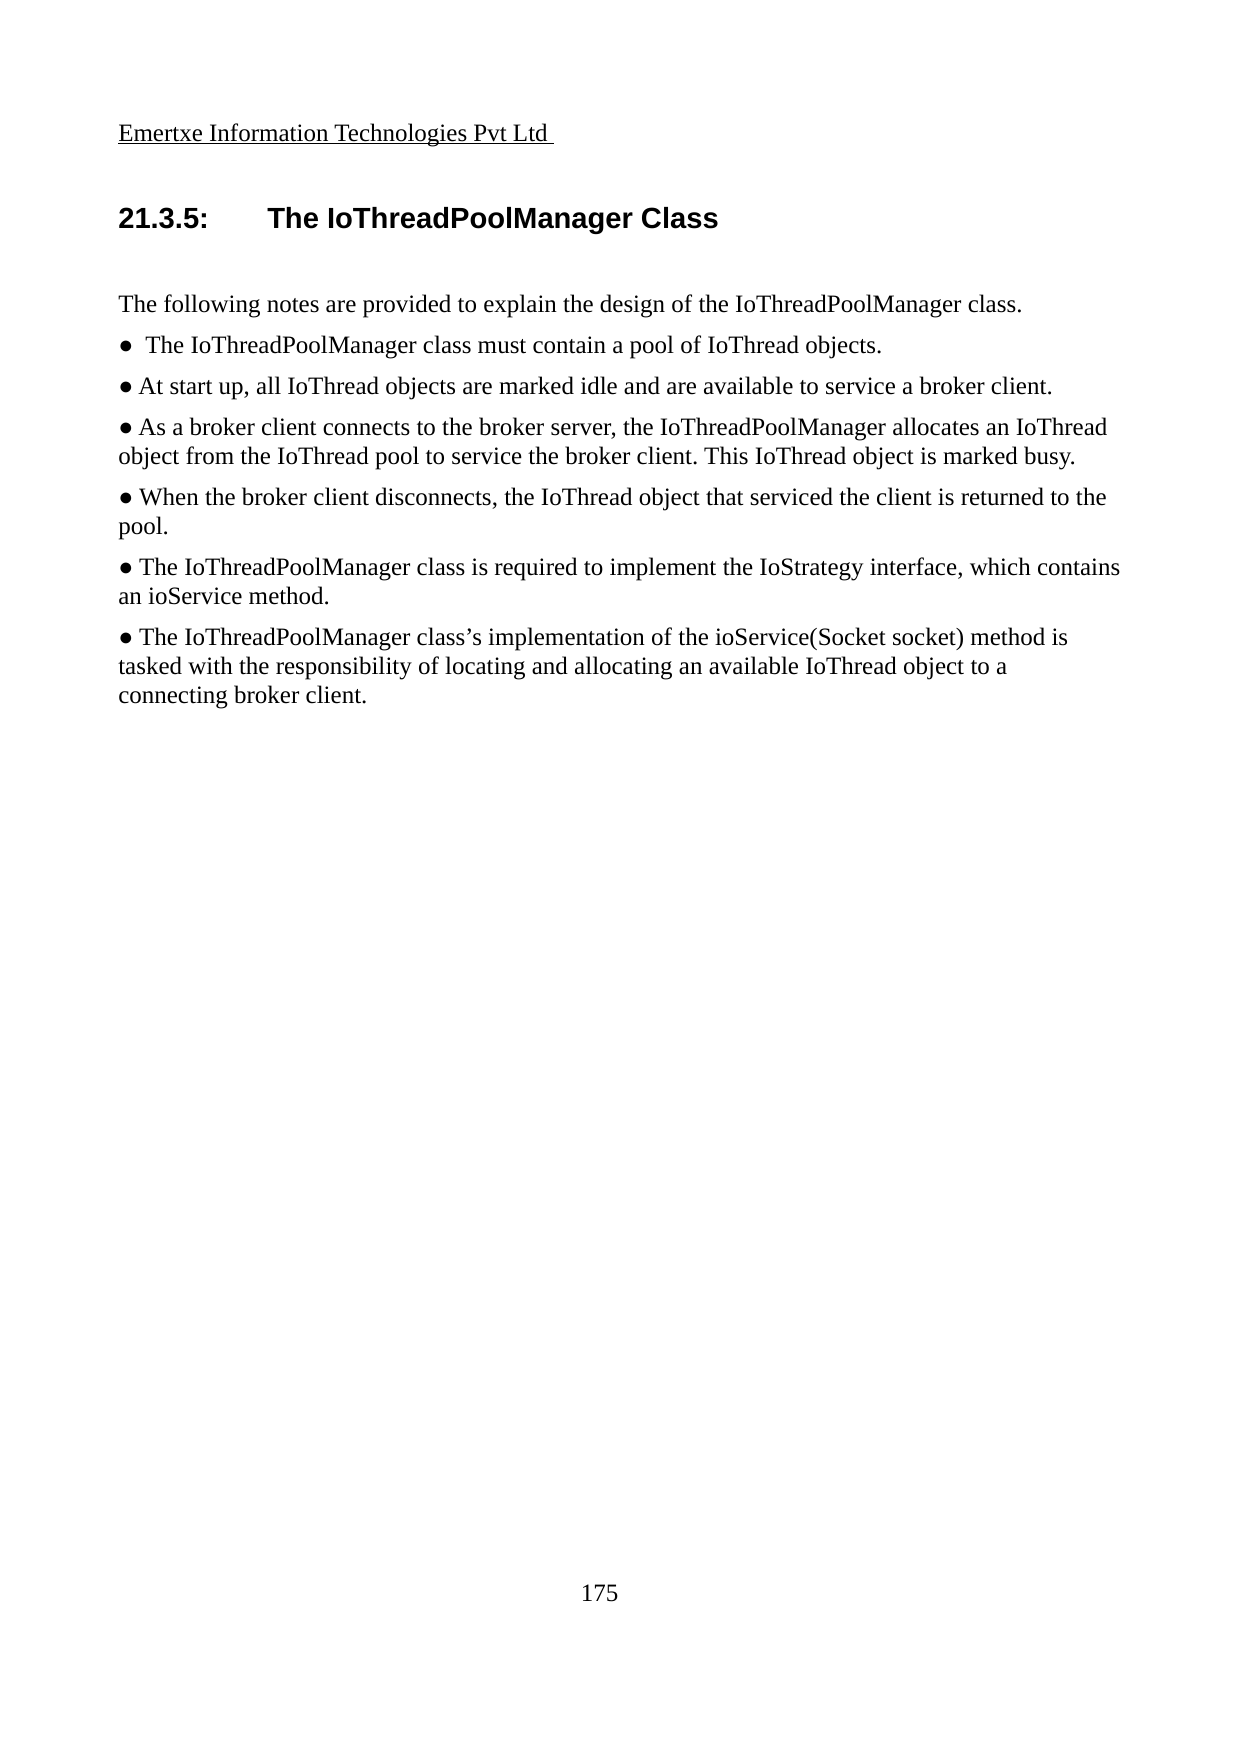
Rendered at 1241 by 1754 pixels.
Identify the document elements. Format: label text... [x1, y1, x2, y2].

text ● The IoThreadPoolManager class’s implementation of the ioService(Socket socket) method is tasked with the responsibility of locating and allocating an available IoThread object to a connecting broker client. [118, 622, 1122, 709]
text ● At start up, all IoThread objects are marked idle and are available to service a broker client. [118, 371, 1122, 400]
text ● The IoThreadPoolManager class must contain a pool of IoThread objects. [118, 330, 1122, 359]
subtitle The IoThreadPoolManager Class [118, 201, 1122, 235]
text ● As a broker client connects to the broker server, the IoThreadPoolManager allocates an IoThread object from the IoThread pool to service the broker client. This IoThread object is marked busy. [118, 412, 1122, 470]
text The following notes are provided to explain the design of the IoThreadPoolManager class. [118, 289, 1122, 317]
text ● The IoThreadPoolManager class is required to implement the IoStrategy interface, which contains an ioService method. [118, 552, 1122, 610]
text ● When the broker client disconnects, the IoThread object that serviced the client is returned to the pool. [118, 482, 1122, 540]
